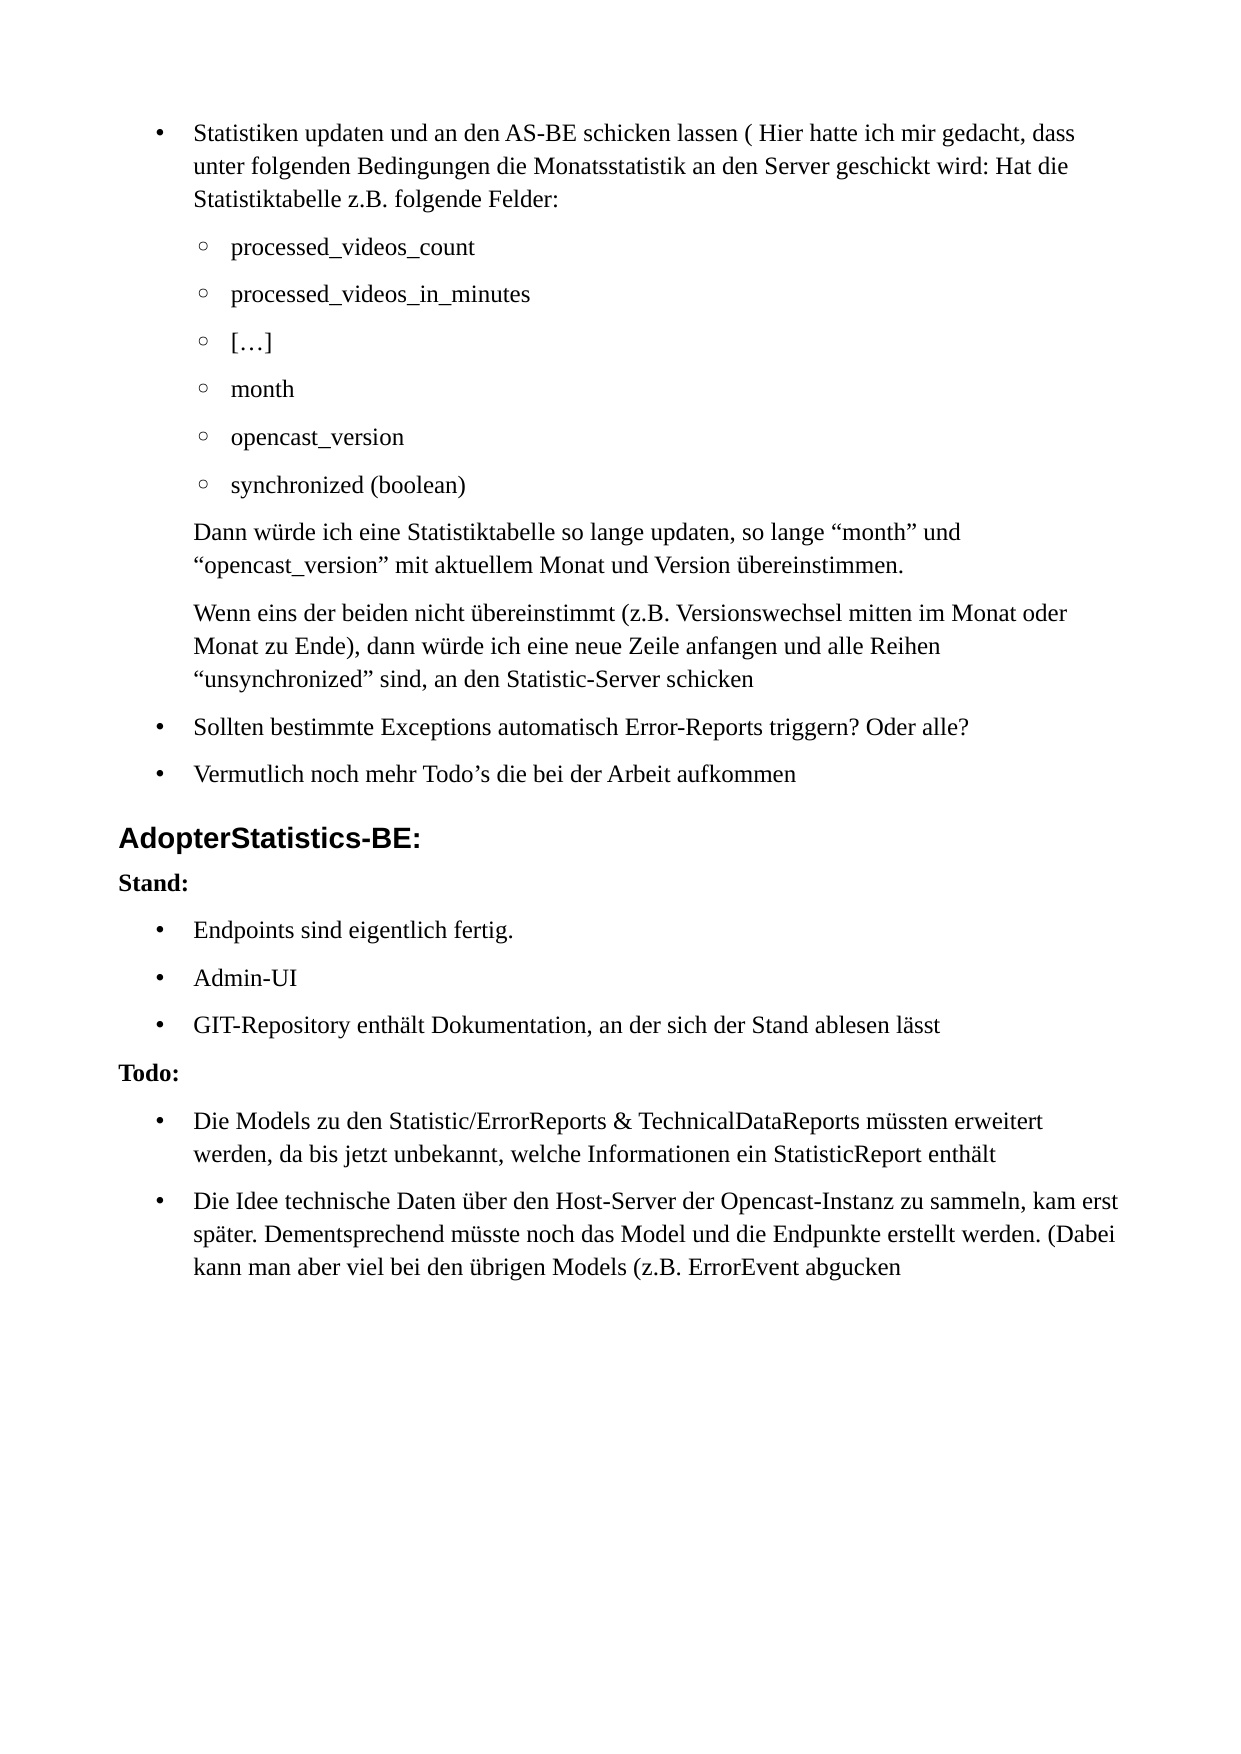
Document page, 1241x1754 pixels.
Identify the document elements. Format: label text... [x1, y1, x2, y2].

list Endpoints sind eigentlich fertig. [156, 915, 1122, 944]
list synchronized (boolean) [193, 470, 1122, 498]
list GIT-Repository enthält Dokumentation, an der sich der Stand ablesen lässt [156, 1011, 1122, 1039]
subtitle AdopterStatistics-BE: [118, 821, 1122, 855]
text Todo: [118, 1058, 1122, 1087]
list Dann würde ich eine Statistiktabelle so lange updaten, so lange “month” und “opencast_version” mit aktuellem Monat und Version übereinstimmen. [156, 517, 1122, 579]
list opencast_version [193, 422, 1122, 451]
list Sollten bestimmte Exceptions automatisch Error-Reports triggern? Oder alle? [156, 712, 1122, 740]
text Stand: [118, 868, 1122, 896]
list Vermutlich noch mehr Todo’s die bei der Arbeit aufkommen [156, 759, 1122, 788]
list Die Idee technische Daten über den Host-Server der Opencast-Instanz zu sammeln, kam erst später. Dementsprechend müsste noch das Model und die Endpunkte erstellt werden. (Dabei kann man aber viel bei den übrigen Models (z.B. ErrorEvent abgucken [156, 1186, 1122, 1281]
list Statistiken updaten und an den AS-BE schicken lassen ( Hier hatte ich mir gedacht, dass unter folgenden Bedingungen die Monatsstatistik an den Server geschickt wird: Hat die Statistiktabelle z.B. folgende Felder: [156, 118, 1122, 213]
list processed_videos_in_minutes [193, 279, 1122, 308]
list Wenn eins der beiden nicht übereinstimmt (z.B. Versionswechsel mitten im Monat oder Monat zu Ende), dann würde ich eine neue Zeile anfangen und alle Reihen “unsynchronized” sind, an den Statistic-Server schicken [156, 598, 1122, 693]
list processed_videos_count [193, 232, 1122, 261]
list Admin-UI [156, 963, 1122, 992]
list month [193, 374, 1122, 403]
list […] [193, 327, 1122, 356]
list Die Models zu den Statistic/ErrorReports & TechnicalDataReports müssten erweitert werden, da bis jetzt unbekannt, welche Informationen ein StatisticReport enthält [156, 1106, 1122, 1167]
